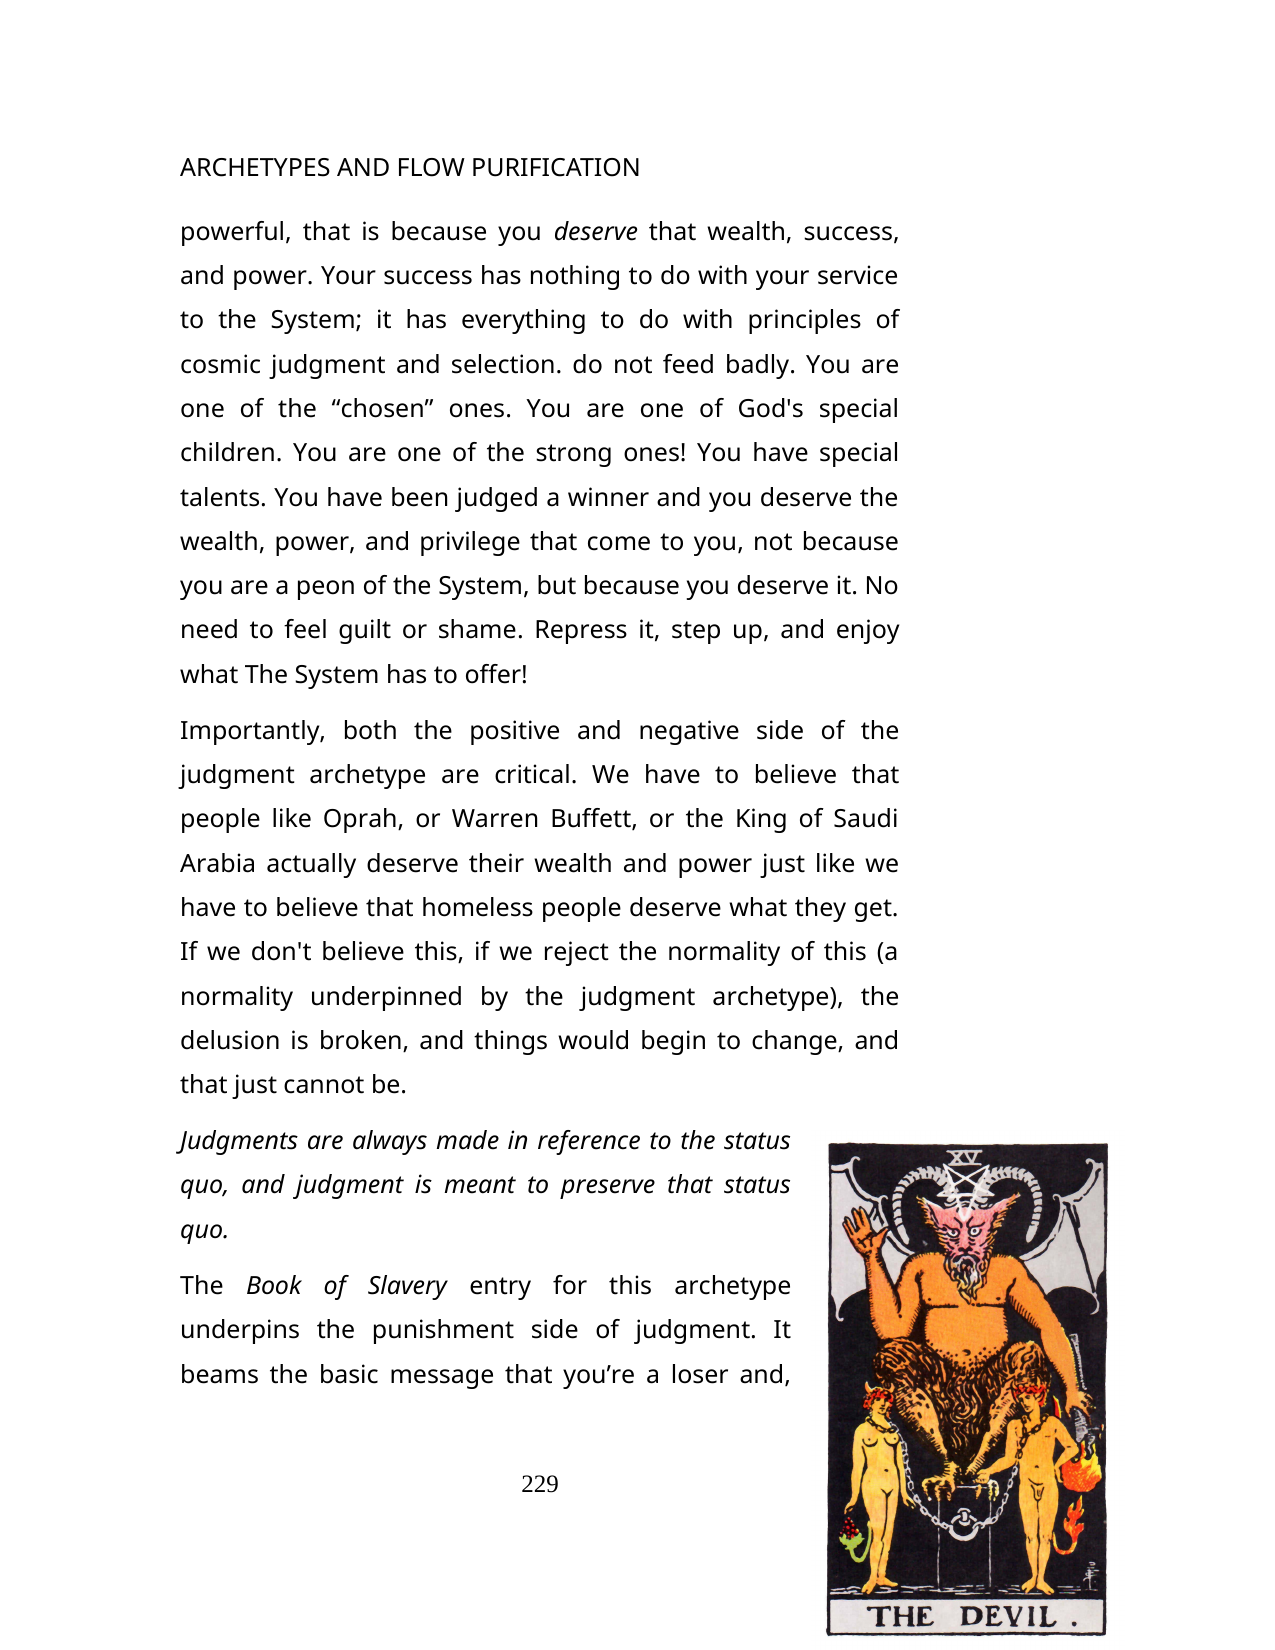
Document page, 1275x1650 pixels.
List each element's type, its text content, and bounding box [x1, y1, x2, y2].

text Importantly, both the positive and negative side of the judgment archetype are critical. We have to believe that people like Oprah, or Warren Buffett, or the King of Saudi Arabia actually deserve their wealth and power just like we have to believe that homeless people deserve what they get. If we don't believe this, if we reject the normality of this (a normality underpinned by the judgment archetype), the delusion is broken, and things would begin to change, and that just cannot be. [180, 712, 900, 1101]
text Judgments are always made in reference to the status quo, and judgment is meant to preserve that status quo. [180, 1123, 900, 1246]
text powerful, that is because you deserve that wealth, success, and power. Your success has nothing to do with your service to the System; it has everything to do with principles of cosmic judgment and selection. do not feed badly. You are one of the “chosen” ones. You are one of God's special children. You are one of the strong ones! You have special talents. You have been judged a winner and you deserve the wealth, power, and privilege that come to you, not because you are a peon of the System, but because you deserve it. No need to feel guilt or shame. Repress it, step up, and enjoy what The System has to offer! [180, 213, 900, 690]
text The Book of Slavery entry for this archetype underpins the punishment side of judgment. It beams the basic message that you’re a loser and, [180, 1268, 810, 1390]
picture [810, 1130, 1125, 1650]
